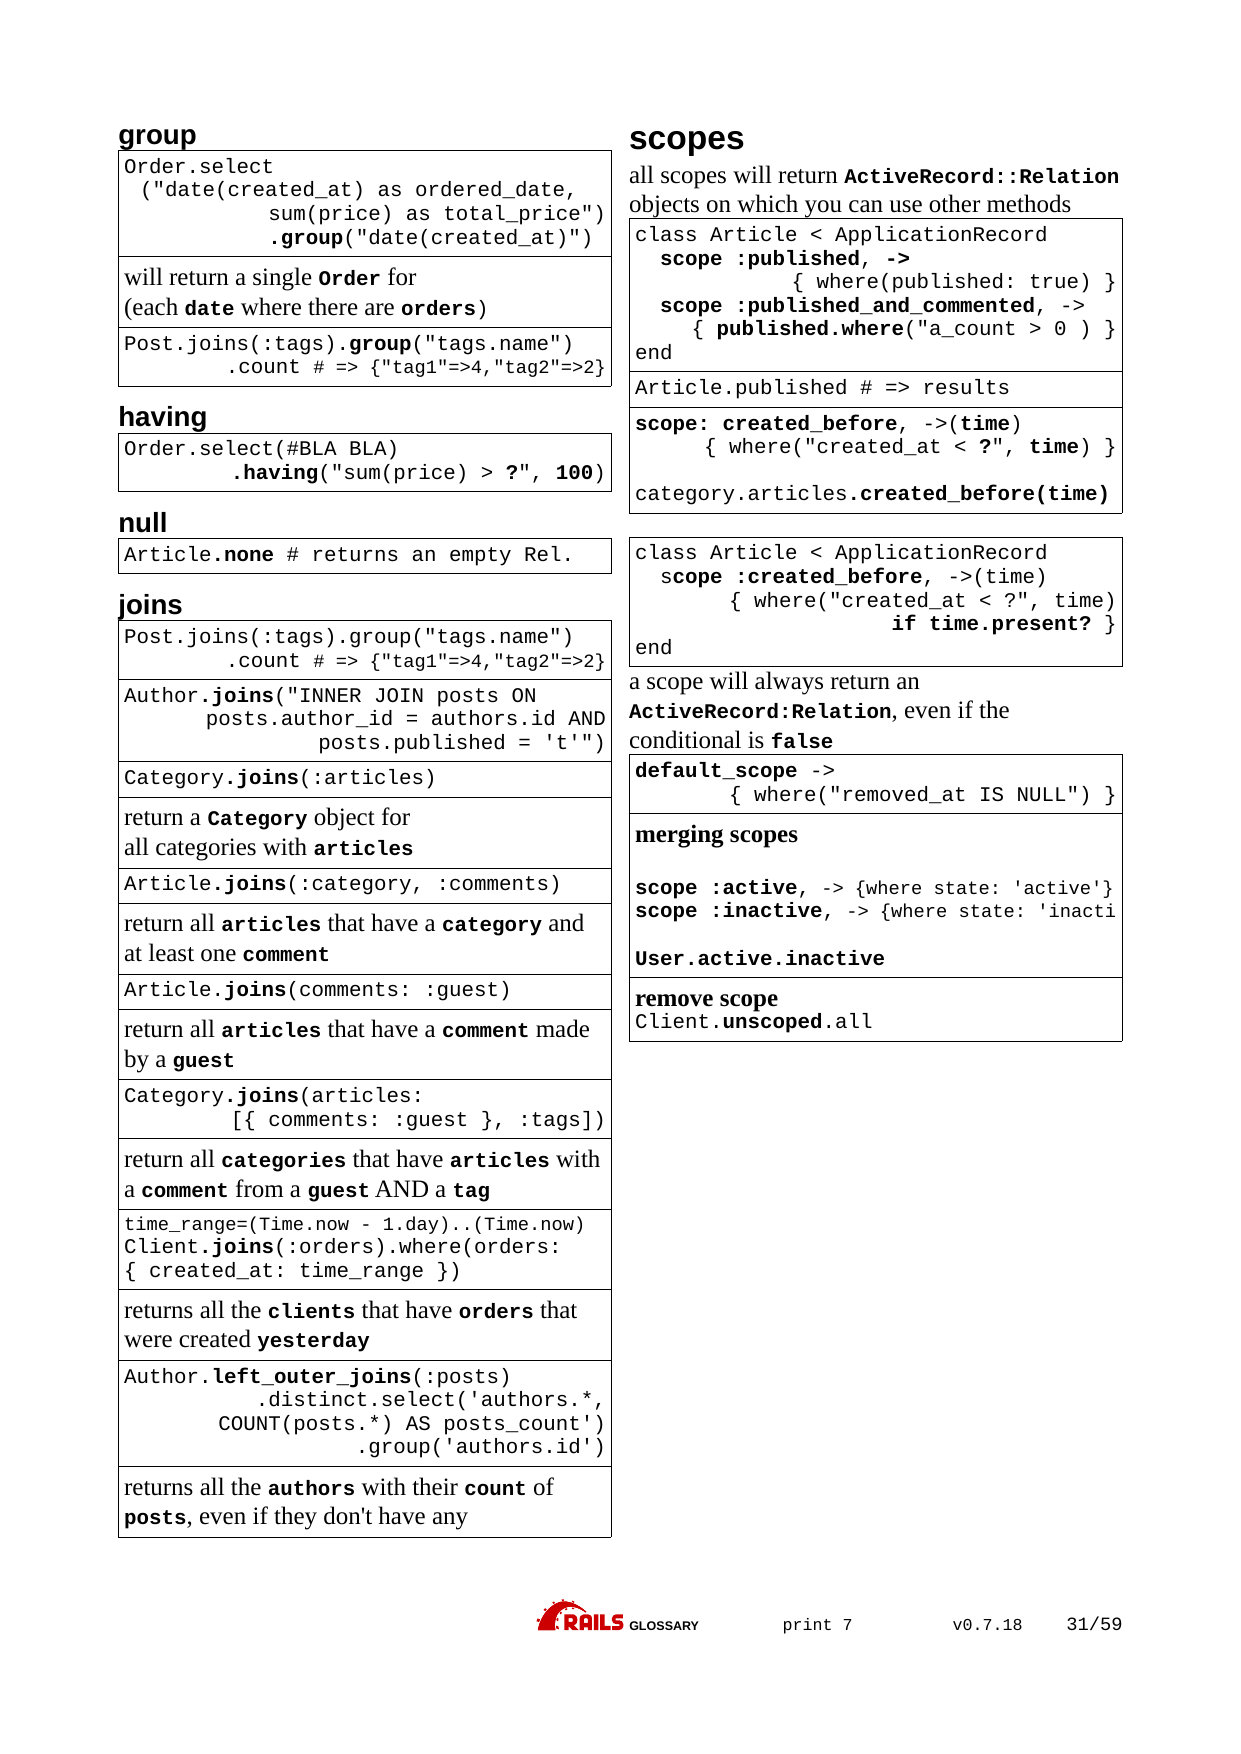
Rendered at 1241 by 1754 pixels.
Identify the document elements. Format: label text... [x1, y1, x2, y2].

table_header merging scopes scope :active, -> {where state: 'active'} scope :inactive, -> {where state: 'inacti User.active.inactive [630, 814, 1122, 977]
table_cell return all articles that have a comment made by a guest [119, 1010, 611, 1079]
table_header class Article < ApplicationRecord scope :published, -> { where(published: true) } scope :published_and_commented, -> { published.where("a_count > 0 ) } end [630, 219, 1122, 371]
subtitle null [118, 506, 611, 538]
table_cell remove scope Client.unscoped.all [630, 978, 1122, 1041]
text all scopes will return ActiveRecord::Relation objects on which you can use other methods [629, 160, 1122, 218]
table_cell Post.joins(:tags).group("tags.name") .count # => {"tag1"=>4,"tag2"=>2} [119, 328, 611, 386]
table_cell Author.joins("INNER JOIN posts ON posts.author_id = authors.id AND posts.published = 't'") [119, 680, 611, 761]
table_cell Category.joins(:articles) [119, 762, 611, 797]
table_header default_scope -> { where("removed_at IS NULL") } [630, 755, 1122, 813]
table_cell return all categories that have articles with a comment from a guest AND a tag [119, 1139, 611, 1209]
table_cell time_range=(Time.now - 1.day)..(Time.now) Client.joins(:orders).where(orders: { created_at: time_range }) [119, 1210, 611, 1289]
subtitle group [118, 118, 611, 150]
table_cell Author.left_outer_joins(:posts) .distinct.select('authors.*, COUNT(posts.*) AS posts_count') .group('authors.id') [119, 1361, 611, 1466]
table_header Order.select(#BLA BLA) .having("sum(price) > ?", 100) [119, 434, 611, 491]
subtitle joins [118, 588, 611, 620]
table_header class Article < ApplicationRecord scope :created_before, ->(time) { where("created_at < ?", time) if time.present? } end [630, 538, 1122, 666]
table_cell will return a single Order for (each date where there are orders) [119, 257, 611, 327]
table_header Article.joins(:category, :comments) [119, 869, 611, 903]
table_cell Category.joins(articles: [{ comments: :guest }, :tags]) [119, 1080, 611, 1138]
table_header Order.select ("date(created_at) as ordered_date, sum(price) as total_price") .group("date(created_at)") [119, 151, 611, 256]
table_header Article.none # returns an empty Rel. [119, 539, 611, 573]
table_cell Article.published # => results [630, 372, 1122, 407]
table_cell returns all the clients that have orders that were created yesterday [119, 1290, 611, 1360]
text a scope will always return an ActiveRecord:Relation, even if the conditional is false [629, 667, 1122, 754]
table_cell return a Category object for all categories with articles [119, 798, 611, 867]
table_cell Article.joins(comments: :guest) [119, 975, 611, 1009]
table_cell returns all the authors with their count of posts, even if they don't have any [119, 1467, 611, 1537]
table_cell scope: created_before, ->(time) { where("created_at < ?", time) } category.articles.created_before(time) [630, 408, 1122, 513]
table_cell return all articles that have a category and at least one comment [119, 904, 611, 973]
subtitle having [118, 401, 611, 432]
subtitle scopes [629, 118, 1122, 157]
table_header Post.joins(:tags).group("tags.name") .count # => {"tag1"=>4,"tag2"=>2} [119, 621, 611, 679]
